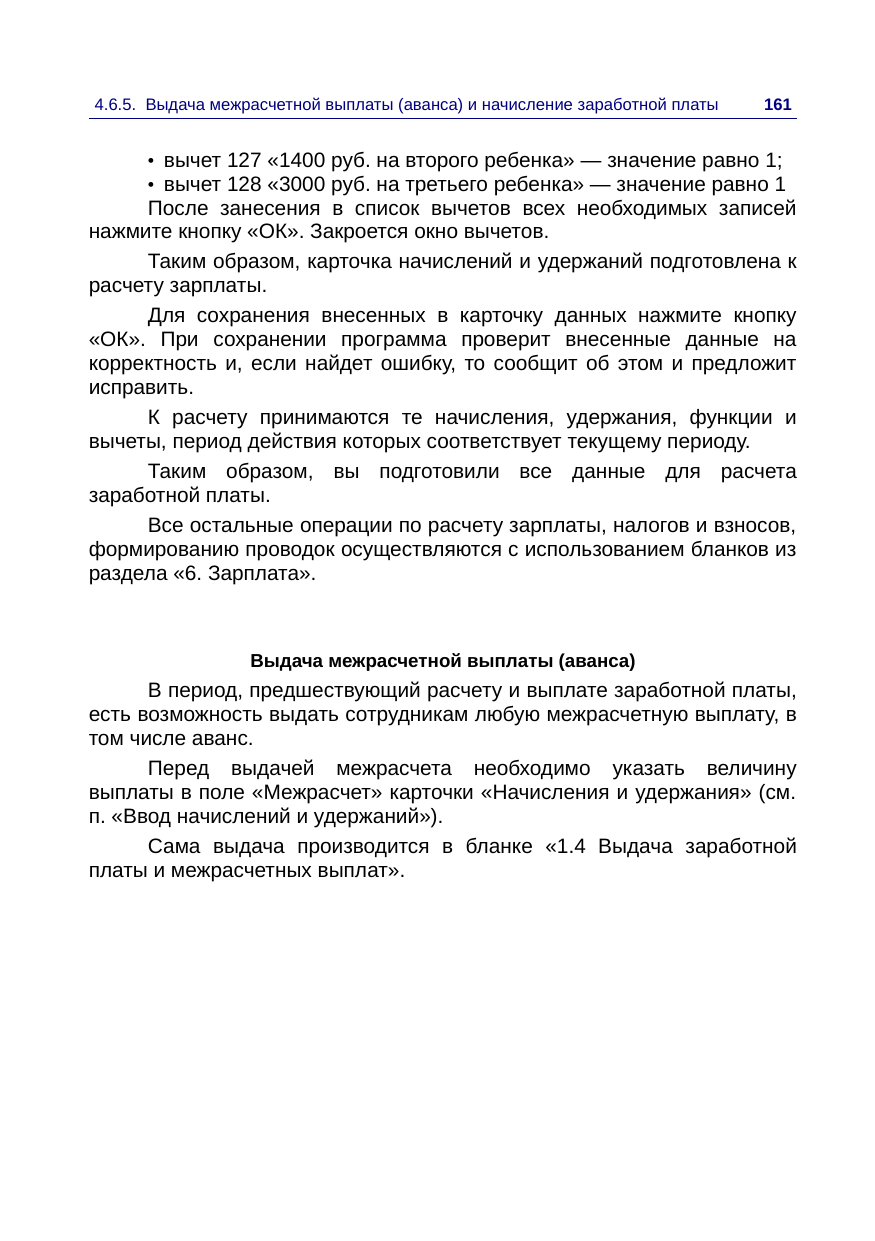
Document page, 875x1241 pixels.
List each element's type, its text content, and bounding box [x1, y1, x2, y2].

list вычет 128 «3000 руб. на третьего ребенка» — значение равно 1 [148, 171, 797, 195]
text Для сохранения внесенных в карточку данных нажмите кнопку «ОК». При сохранении программа проверит внесенные данные на корректность и, если найдет ошибку, то сообщит об этом и предложит исправить. [88, 303, 797, 399]
text Все остальные операции по расчету зарплаты, налогов и взносов, формированию проводок осуществляются с использованием бланков из раздела «6. Зарплата». [88, 513, 797, 584]
text К расчету принимаются те начисления, удержания, функции и вычеты, период действия которых соответствует текущему периоду. [88, 405, 797, 453]
text Таким образом, карточка начислений и удержаний подготовлена к расчету зарплаты. [88, 249, 797, 297]
text Сама выдача производится в бланке «1.4 Выдача заработной платы и межрасчетных выплат». [88, 834, 797, 882]
text После занесения в список вычетов всех необходимых записей нажмите кнопку «ОК». Закроется окно вычетов. [88, 195, 797, 243]
list вычет 127 «1400 руб. на второго ребенка» — значение равно 1; [148, 147, 797, 171]
text В период, предшествующий расчету и выплате заработной платы, есть возможность выдать сотрудникам любую межрасчетную выплату, в том числе аванс. [88, 678, 797, 750]
subtitle Выдача межрасчетной выплаты (аванса) [88, 650, 797, 672]
text Перед выдачей межрасчета необходимо указать величину выплаты в поле «Межрасчет» карточки «Начисления и удержания» (см. п. «Ввод начислений и удержаний»). [88, 756, 797, 828]
text Таким образом, вы подготовили все данные для расчета заработной платы. [88, 459, 797, 507]
